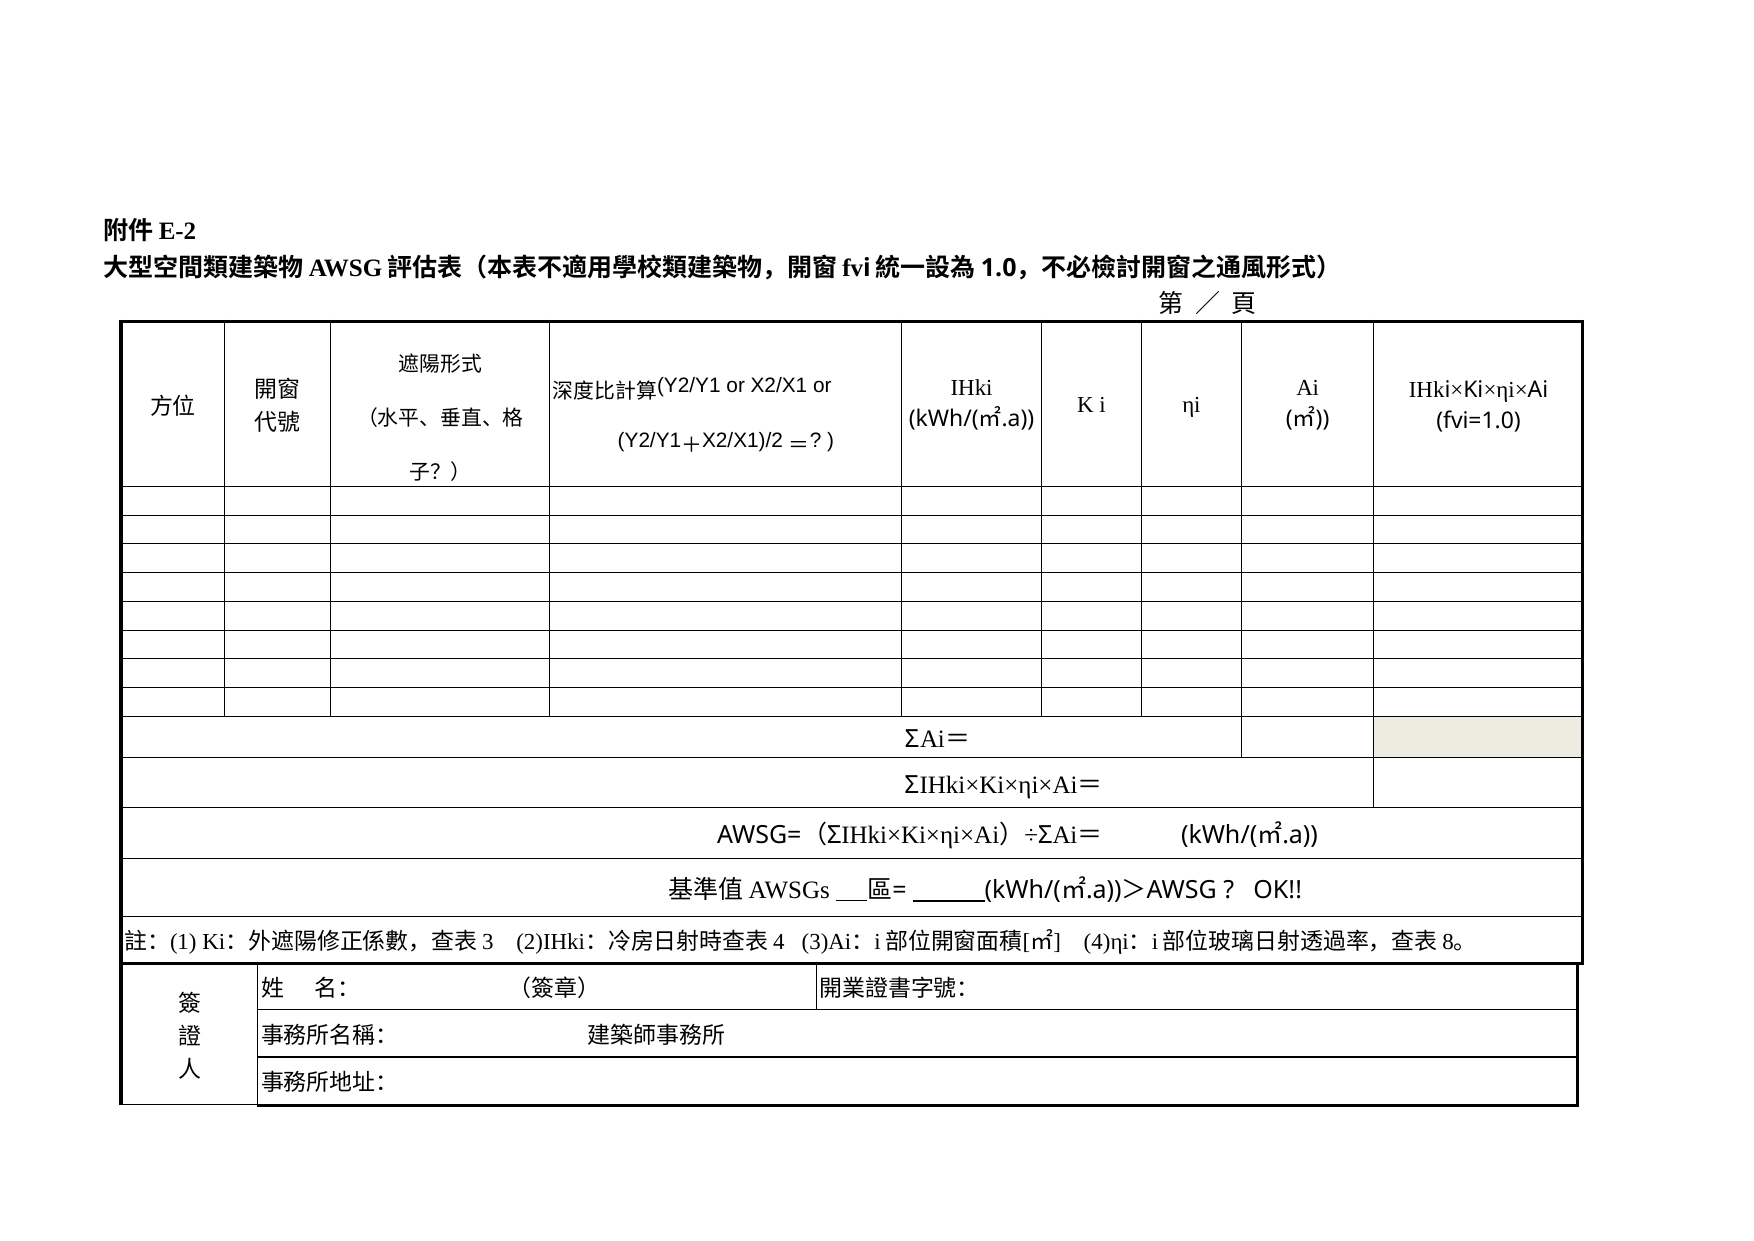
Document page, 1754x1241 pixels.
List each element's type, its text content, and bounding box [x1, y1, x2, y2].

text 附件E-2 [103, 211, 1680, 247]
table_cell 基準值AWSGs 區= (kWh/(㎡.a))＞AWSG ? OK!! [123, 859, 1581, 916]
table_cell [331, 602, 549, 629]
table_cell [550, 688, 901, 716]
table_cell [123, 631, 224, 658]
table_cell [1374, 659, 1581, 687]
table_cell [550, 487, 901, 514]
table_cell [1042, 659, 1141, 687]
table_cell [1042, 516, 1141, 543]
table_cell [123, 516, 224, 543]
table_cell [550, 544, 901, 572]
table_cell [550, 659, 901, 687]
table_cell [902, 516, 1041, 543]
table_cell [1042, 573, 1141, 601]
table_cell [1142, 631, 1241, 658]
table_cell [902, 602, 1041, 629]
table_cell [225, 516, 330, 543]
table_cell [902, 544, 1041, 572]
table_cell ΣIHki×Ki×ηi×Ai＝ [123, 758, 1373, 807]
table_cell [1142, 688, 1241, 716]
table_cell [1242, 516, 1373, 543]
table_cell [1374, 487, 1581, 514]
table_cell [225, 631, 330, 658]
table_cell [1242, 688, 1373, 716]
table_header ηi [1142, 323, 1241, 486]
table_cell [331, 544, 549, 572]
table_cell [225, 688, 330, 716]
table_cell 事務所地址： [258, 1058, 1576, 1104]
table_cell [225, 602, 330, 629]
table_cell [331, 659, 549, 687]
table_cell [123, 487, 224, 514]
table_header 深度比計算(Y2/Y1 or X2/X1 or (Y2/Y1＋X2/X1)/2 ＝? ) [550, 323, 901, 486]
table_cell [225, 487, 330, 514]
table_cell [1242, 717, 1373, 757]
table_cell 簽 證 人 [123, 965, 257, 1104]
table_cell [331, 516, 549, 543]
table_cell ΣAi＝ [123, 717, 1241, 757]
table_cell [1242, 631, 1373, 658]
table_cell [902, 487, 1041, 514]
table_cell [902, 659, 1041, 687]
table_cell [1242, 544, 1373, 572]
table_header IHki (kWh/(㎡.a)) [902, 323, 1041, 486]
table_cell [1142, 516, 1241, 543]
table_cell [1142, 659, 1241, 687]
table_cell [550, 573, 901, 601]
table_cell [1042, 602, 1141, 629]
table_cell 事務所名稱： 建築師事務所 [258, 1010, 1576, 1056]
table_cell [1374, 516, 1581, 543]
table_cell [1374, 717, 1581, 757]
table_cell [1242, 659, 1373, 687]
table_header K i [1042, 323, 1141, 486]
table_header 方位 [123, 323, 224, 486]
table_cell [331, 573, 549, 601]
table_cell [1374, 602, 1581, 629]
table_cell [1242, 487, 1373, 514]
table_cell [550, 631, 901, 658]
table_cell [123, 544, 224, 572]
table_cell [1142, 487, 1241, 514]
table_cell [225, 573, 330, 601]
table_cell [902, 573, 1041, 601]
table_cell [225, 659, 330, 687]
table_cell [902, 688, 1041, 716]
table_cell [1042, 631, 1141, 658]
table_cell [123, 573, 224, 601]
table_cell [550, 516, 901, 543]
table_cell [123, 602, 224, 629]
table_cell [225, 544, 330, 572]
table_cell 註：(1) Ki：外遮陽修正係數，查表3 (2)IHki：冷房日射時查表4 (3)Ai：i部位開窗面積[㎡] (4)ηi：i部位玻璃日射透過率，查表8。 [123, 917, 1581, 962]
table_cell [1042, 487, 1141, 514]
table_cell [1374, 688, 1581, 716]
table_cell AWSG=（ΣIHki×Ki×ηi×Ai）÷ΣAi＝ (kWh/(㎡.a)) [123, 808, 1581, 858]
table_cell [1374, 631, 1581, 658]
table_cell [331, 688, 549, 716]
table_cell [1242, 573, 1373, 601]
table_header 開窗 代號 [225, 323, 330, 486]
table_cell [902, 631, 1041, 658]
table_cell [1142, 573, 1241, 601]
table_header IHki×Ki×ηi×Ai (fvi=1.0) [1374, 323, 1581, 486]
table_header Ai (㎡)) [1242, 323, 1373, 486]
table_cell [1242, 602, 1373, 629]
text 大型空間類建築物AWSG評估表（本表不適用學校類建築物，開窗fvi統一設為1.0，不必檢討開窗之通風形式） [103, 247, 1680, 283]
table_cell [550, 602, 901, 629]
table_header 遮陽形式 （水平、垂直、格子？） [331, 323, 549, 486]
table_cell [123, 688, 224, 716]
table_cell 開業證書字號： [817, 965, 1576, 1009]
table_cell [1142, 602, 1241, 629]
text 第 ／ 頁 [103, 283, 1680, 319]
table_cell [1374, 758, 1581, 807]
table_cell [1142, 544, 1241, 572]
table_cell [1374, 573, 1581, 601]
table_cell [331, 487, 549, 514]
table_cell [1042, 544, 1141, 572]
table_cell [1042, 688, 1141, 716]
table_cell [331, 631, 549, 658]
table_cell 姓 名： （簽章） [258, 965, 816, 1009]
table_cell [123, 659, 224, 687]
table_cell [1374, 544, 1581, 572]
